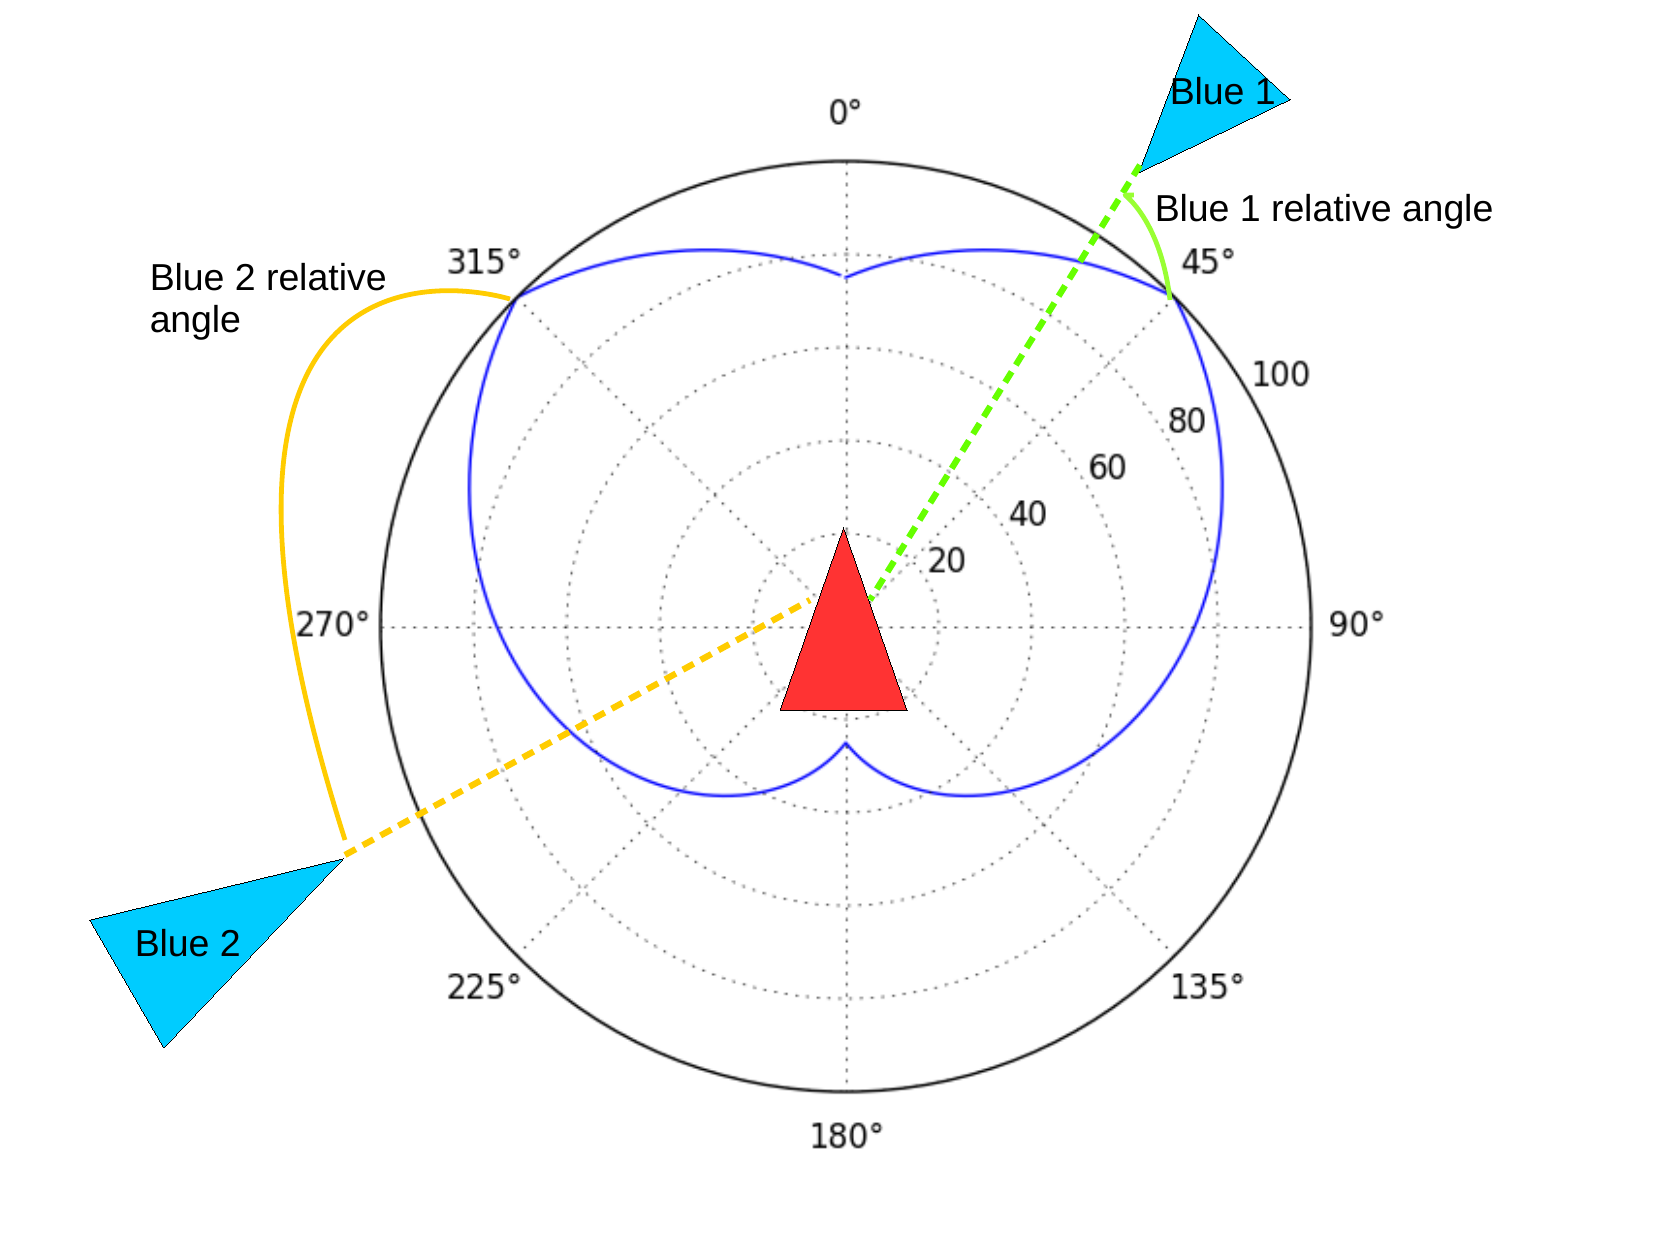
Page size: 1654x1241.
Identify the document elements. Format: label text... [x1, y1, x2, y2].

text_box [1140, 121, 1246, 173]
text_box [1180, 14, 1251, 63]
text_box Blue 1 [1155, 63, 1351, 121]
text_box Blue 1 relative angle [1140, 180, 1546, 237]
text_box Blue 2 relative angle [135, 249, 541, 391]
text_box Blue 2 [120, 915, 316, 972]
text_box [780, 527, 908, 711]
picture [286, 88, 1393, 1164]
picture [286, 391, 296, 425]
text_box [89, 858, 344, 1048]
